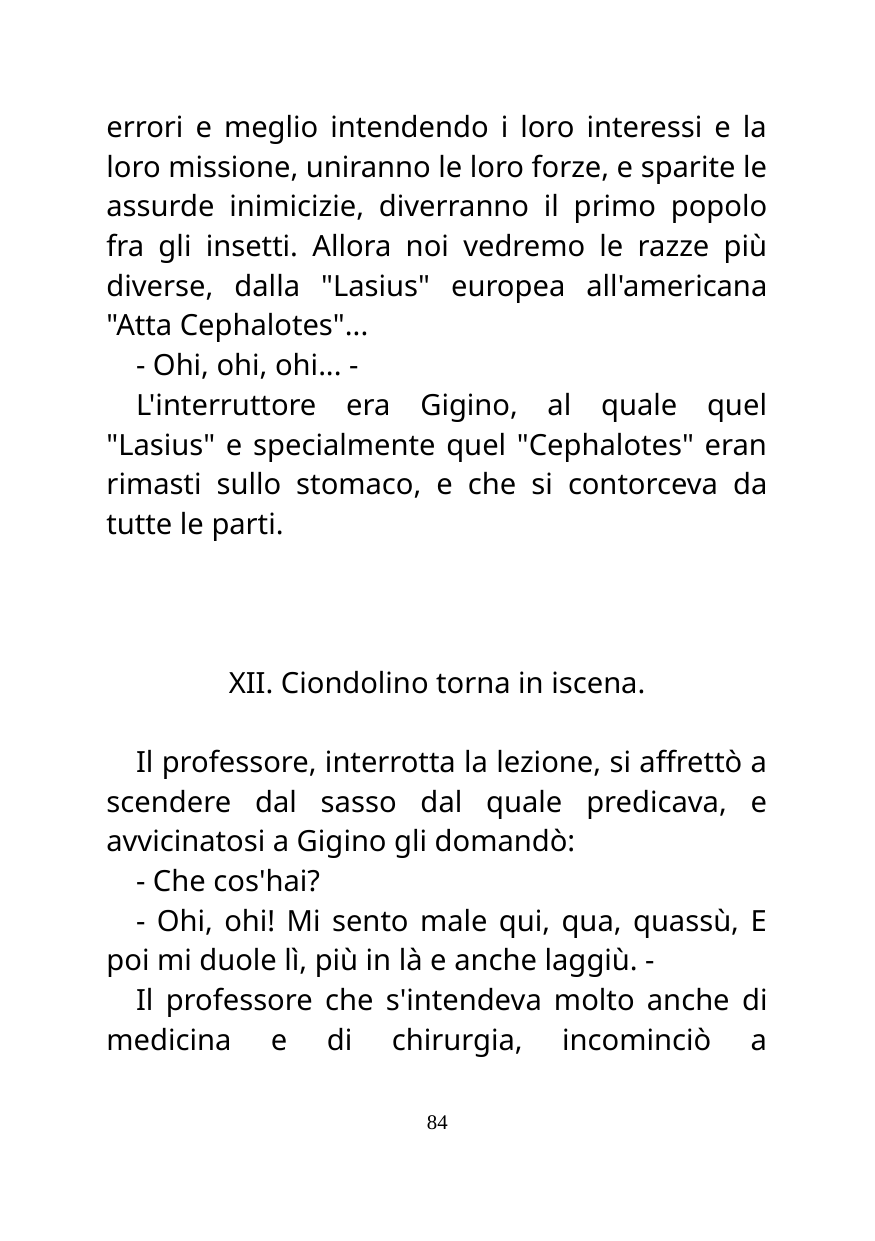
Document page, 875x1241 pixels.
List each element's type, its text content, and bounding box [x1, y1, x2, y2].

text - Ohi, ohi, ohi... - [106, 344, 768, 384]
text XII. Ciondolino torna in iscena. [106, 662, 768, 702]
text - Che cos'hai? [106, 860, 768, 900]
text Il professore che s'intendeva molto anche di medicina e di chirurgia, incominciò a [106, 979, 768, 1059]
text - Ohi, ohi! Mi sento male qui, qua, quassù, E poi mi duole lì, più in là e anche laggiù. - [106, 900, 768, 979]
text L'interruttore era Gigino, al quale quel "Lasius" e specialmente quel "Cephalotes" eran rimasti sullo stomaco, e che si contorceva da tutte le parti. [106, 384, 768, 543]
text errori e meglio intendendo i loro interessi e la loro missione, uniranno le loro forze, e sparite le assurde inimicizie, diverranno il primo popolo fra gli insetti. Allora noi vedremo le razze più diverse, dalla "Lasius" europea all'americana "Atta Cephalotes"... [106, 106, 768, 344]
text Il professore, interrotta la lezione, si affrettò a scendere dal sasso dal quale predicava, e avvicinatosi a Gigino gli domandò: [106, 741, 768, 860]
